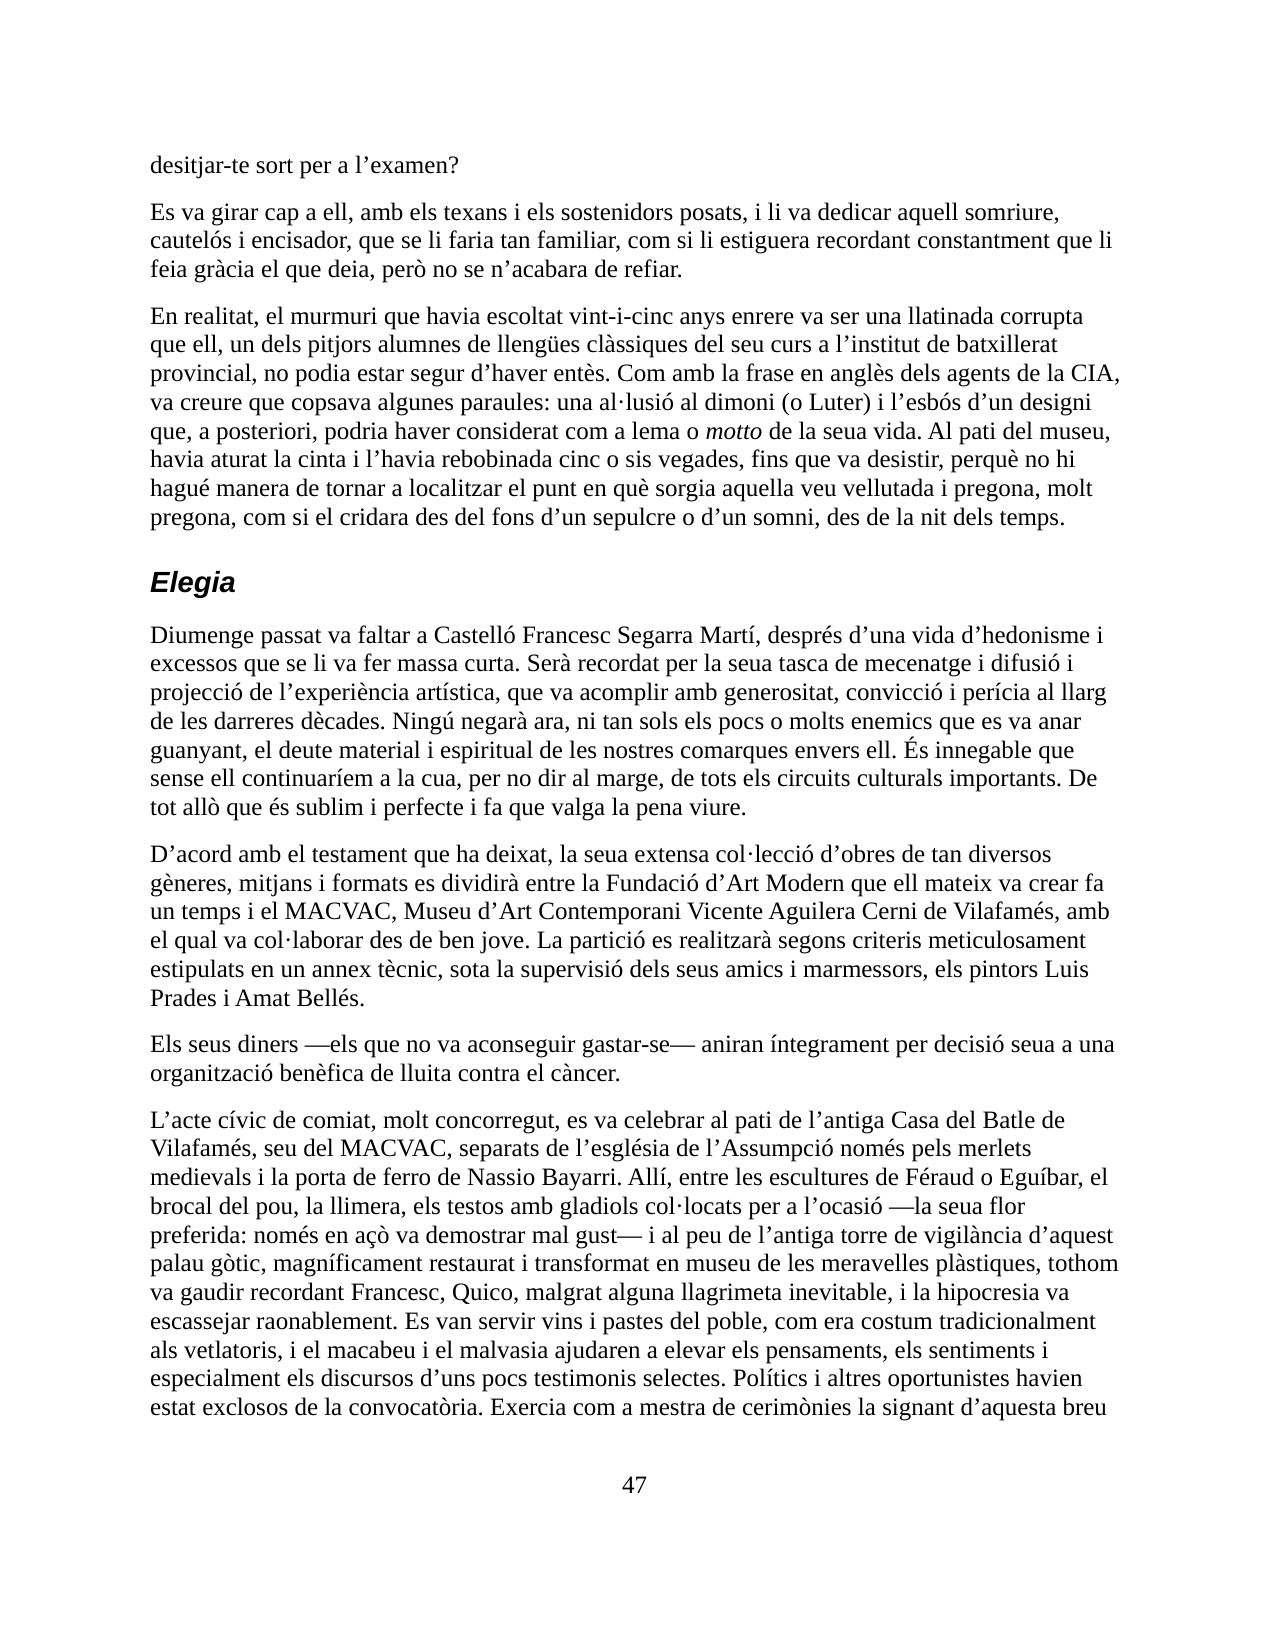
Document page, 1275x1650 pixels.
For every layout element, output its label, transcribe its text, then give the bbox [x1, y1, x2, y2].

subtitle Elegia [150, 565, 1125, 598]
text Diumenge passat va faltar a Castelló Francesc Segarra Martí, després d’una vida d’hedonisme i excessos que se li va fer massa curta. Serà recordat per la seua tasca de mecenatge i difusió i projecció de l’experiència artística, que va acomplir amb generositat, convicció i perícia al llarg de les darreres dècades. Ningú negarà ara, ni tan sols els pocs o molts enemics que es va anar guanyant, el deute material i espiritual de les nostres comarques envers ell. És innegable que sense ell continuaríem a la cua, per no dir al marge, de tots els circuits culturals importants. De tot allò que és sublim i perfecte i fa que valga la pena viure. [150, 620, 1125, 821]
text En realitat, el murmuri que havia escoltat vint-i-cinc anys enrere va ser una llatinada corrupta que ell, un dels pitjors alumnes de llengües clàssiques del seu curs a l’institut de batxillerat provincial, no podia estar segur d’haver entès. Com amb la frase en anglès dels agents de la CIA, va creure que copsava algunes paraules: una al·lusió al dimoni (o Luter) i l’esbós d’un designi que, a posteriori, podria haver considerat com a lema o motto de la seua vida. Al pati del museu, havia aturat la cinta i l’havia rebobinada cinc o sis vegades, fins que va desistir, perquè no hi hagué manera de tornar a localitzar el punt en què sorgia aquella veu vellutada i pregona, molt pregona, com si el cridara des del fons d’un sepulcre o d’un somni, des de la nit dels temps. [150, 301, 1125, 531]
text desitjar-te sort per a l’examen? [150, 150, 1125, 179]
text Es va girar cap a ell, amb els texans i els sostenidors posats, i li va dedicar aquell somriure, cautelós i encisador, que se li faria tan familiar, com si li estiguera recordant constantment que li feia gràcia el que deia, però no se n’acabara de refiar. [150, 197, 1125, 283]
text L’acte cívic de comiat, molt concorregut, es va celebrar al pati de l’antiga Casa del Batle de Vilafamés, seu del MACVAC, separats de l’església de l’Assumpció només pels merlets medievals i la porta de ferro de Nassio Bayarri. Allí, entre les escultures de Féraud o Eguíbar, el brocal del pou, la llimera, els testos amb gladiols col·locats per a l’ocasió —la seua flor preferida: només en açò va demostrar mal gust— i al peu de l’antiga torre de vigilància d’aquest palau gòtic, magníficament restaurat i transformat en museu de les meravelles plàstiques, tothom va gaudir recordant Francesc, Quico, malgrat alguna llagrimeta inevitable, i la hipocresia va escassejar raonablement. Es van servir vins i pastes del poble, com era costum tradicionalment als vetlatoris, i el macabeu i el malvasia ajudaren a elevar els pensaments, els sentiments i especialment els discursos d’uns pocs testimonis selectes. Polítics i altres oportunistes havien estat exclosos de la convocatòria. Exercia com a mestra de cerimònies la signant d’aquesta breu [150, 1105, 1125, 1421]
text Els seus diners —els que no va aconseguir gastar-se— aniran íntegrament per decisió seua a una organització benèfica de lluita contra el càncer. [150, 1029, 1125, 1087]
text D’acord amb el testament que ha deixat, la seua extensa col·lecció d’obres de tan diversos gèneres, mitjans i formats es dividirà entre la Fundació d’Art Modern que ell mateix va crear fa un temps i el MACVAC, Museu d’Art Contemporani Vicente Aguilera Cerni de Vilafamés, amb el qual va col·laborar des de ben jove. La partició es realitzarà segons criteris meticulosament estipulats en un annex tècnic, sota la supervisió dels seus amics i marmessors, els pintors Luis Prades i Amat Bellés. [150, 839, 1125, 1011]
